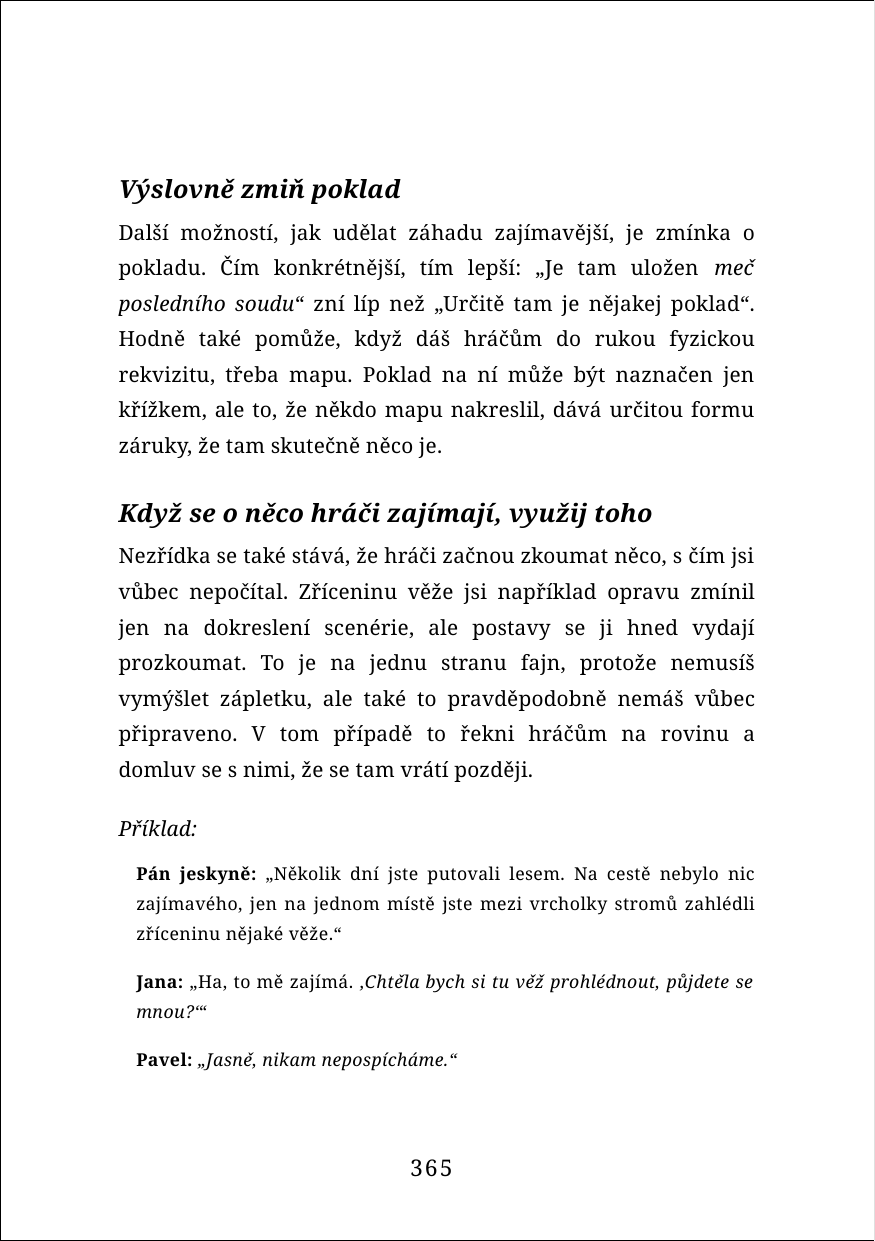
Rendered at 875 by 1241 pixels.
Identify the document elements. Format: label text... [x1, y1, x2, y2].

text Nezřídka se také stává, že hráči začnou zkoumat něco, s čím jsi vůbec nepočítal. Zříceninu věže jsi například opravu zmínil jen na dokreslení scenérie, ale postavy se ji hned vydají prozkoumat. To je na jednu stranu fajn, protože nemusíš vymýšlet zápletku, ale také to pravděpodobně nemáš vůbec připraveno. V tom případě to řekni hráčům na rovinu a domluv se s nimi, že se tam vrátí později. [118, 542, 756, 783]
text Příklad: [118, 814, 756, 842]
text Jana: „Ha, to mě zajímá. ‚Chtěla bych si tu věž prohlédnout, půjdete se mnou?‘“ [136, 969, 756, 1024]
text Pán jeskyně: „Několik dní jste putovali lesem. Na cestě nebylo nic zajímavého, jen na jednom místě jste mezi vrcholky stromů zahlédli zříceninu nějaké věže.“ [136, 861, 756, 946]
text Pavel: „Jasně, nikam nepospícháme.“ [136, 1048, 756, 1072]
text Další možností, jak udělat záhadu zajímavější, je zmínka o pokladu. Čím konkrétnější, tím lepší: „Je tam uložen meč posledního soudu“ zní líp než „Určitě tam je nějakej poklad“. Hodně také pomůže, když dáš hráčům do rukou fyzickou rekvizitu, třeba mapu. Poklad na ní může být naznačen jen křížkem, ale to, že někdo mapu nakreslil, dává určitou formu záruky, že tam skutečně něco je. [118, 218, 756, 459]
subtitle Výslovně zmiň poklad [118, 172, 756, 206]
subtitle Když se o něco hráči zajímají, využij toho [118, 496, 756, 530]
